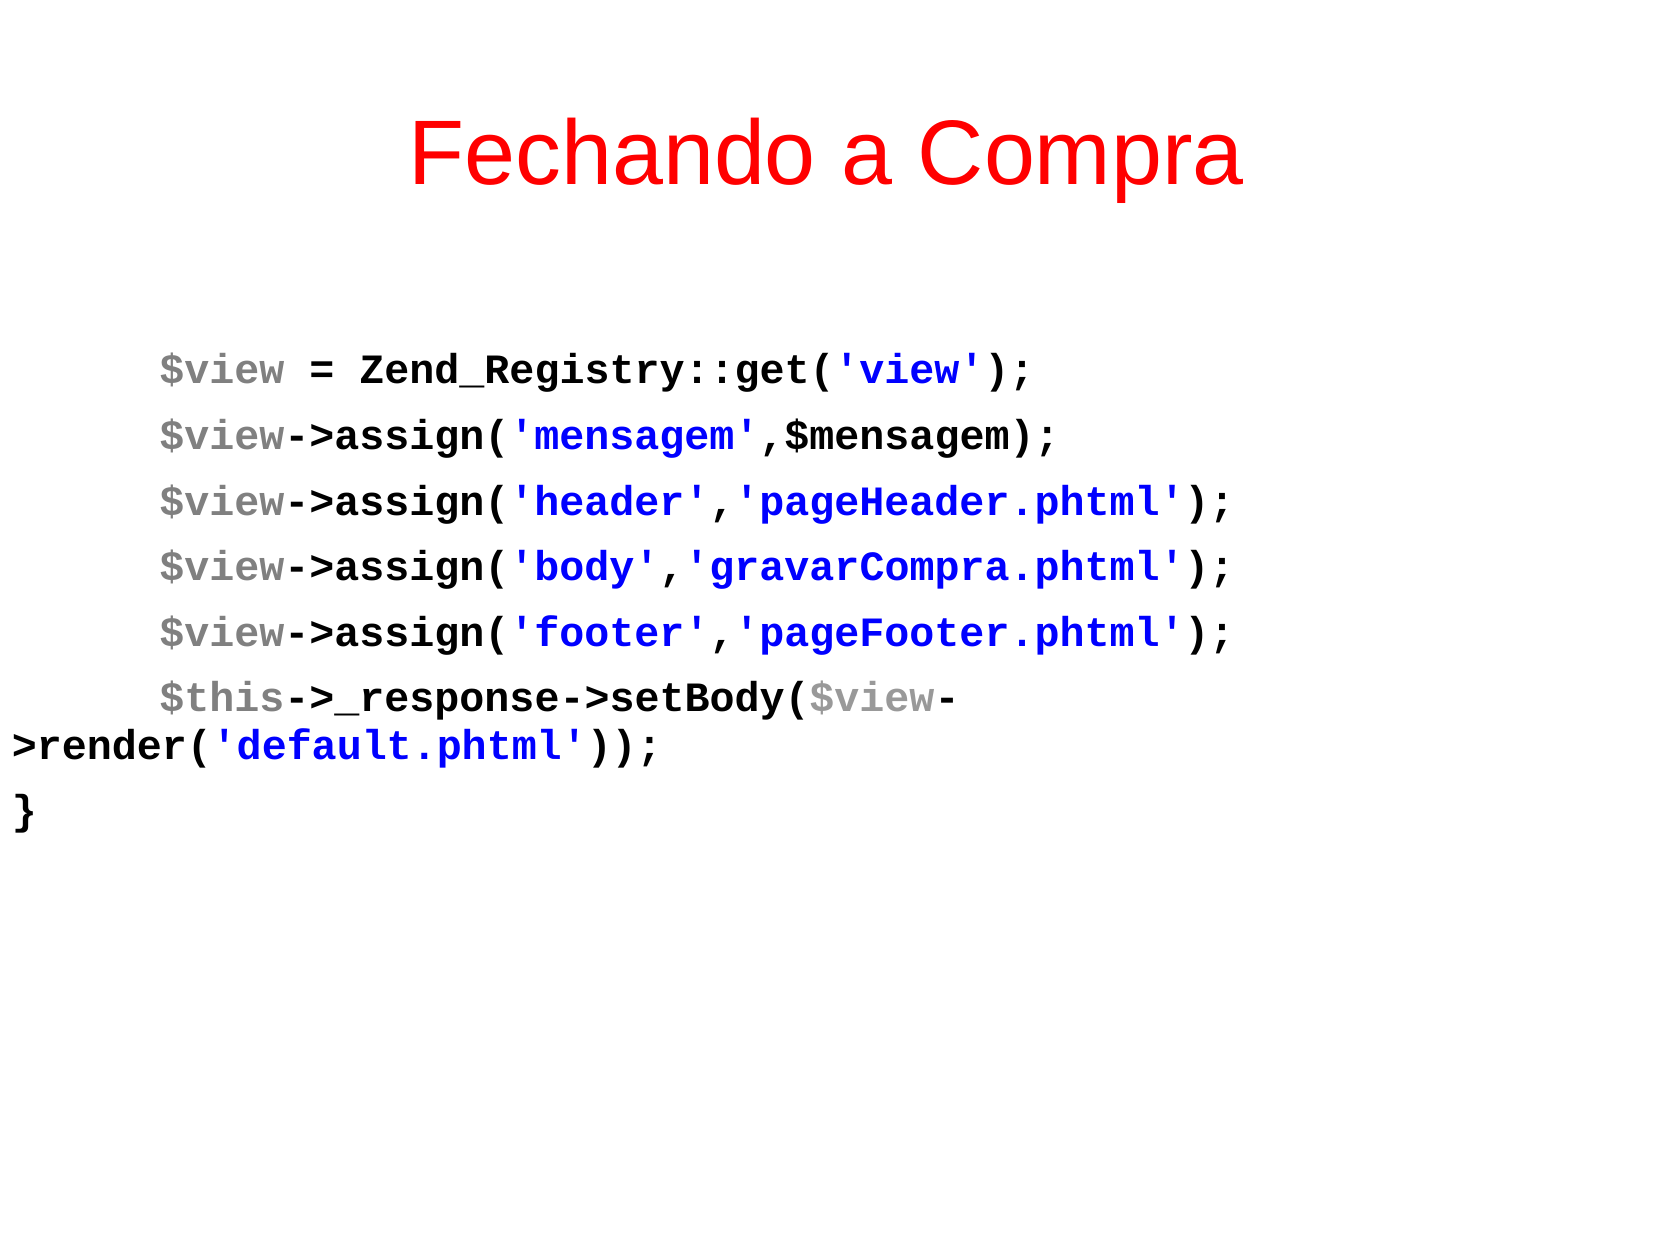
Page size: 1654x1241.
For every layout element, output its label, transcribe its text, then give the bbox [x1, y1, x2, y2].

list $view = Zend_Registry::get('view'); $view->assign('mensagem',$mensagem); $view->assign('header','pageHeader.phtml'); $view->assign('body','gravarCompra.phtml'); $view->assign('footer','pageFooter.phtml'); $this->_response->setBody($view->render('default.phtml')); } [11, 283, 1607, 1229]
title Fechando a Compra [82, 49, 1571, 257]
